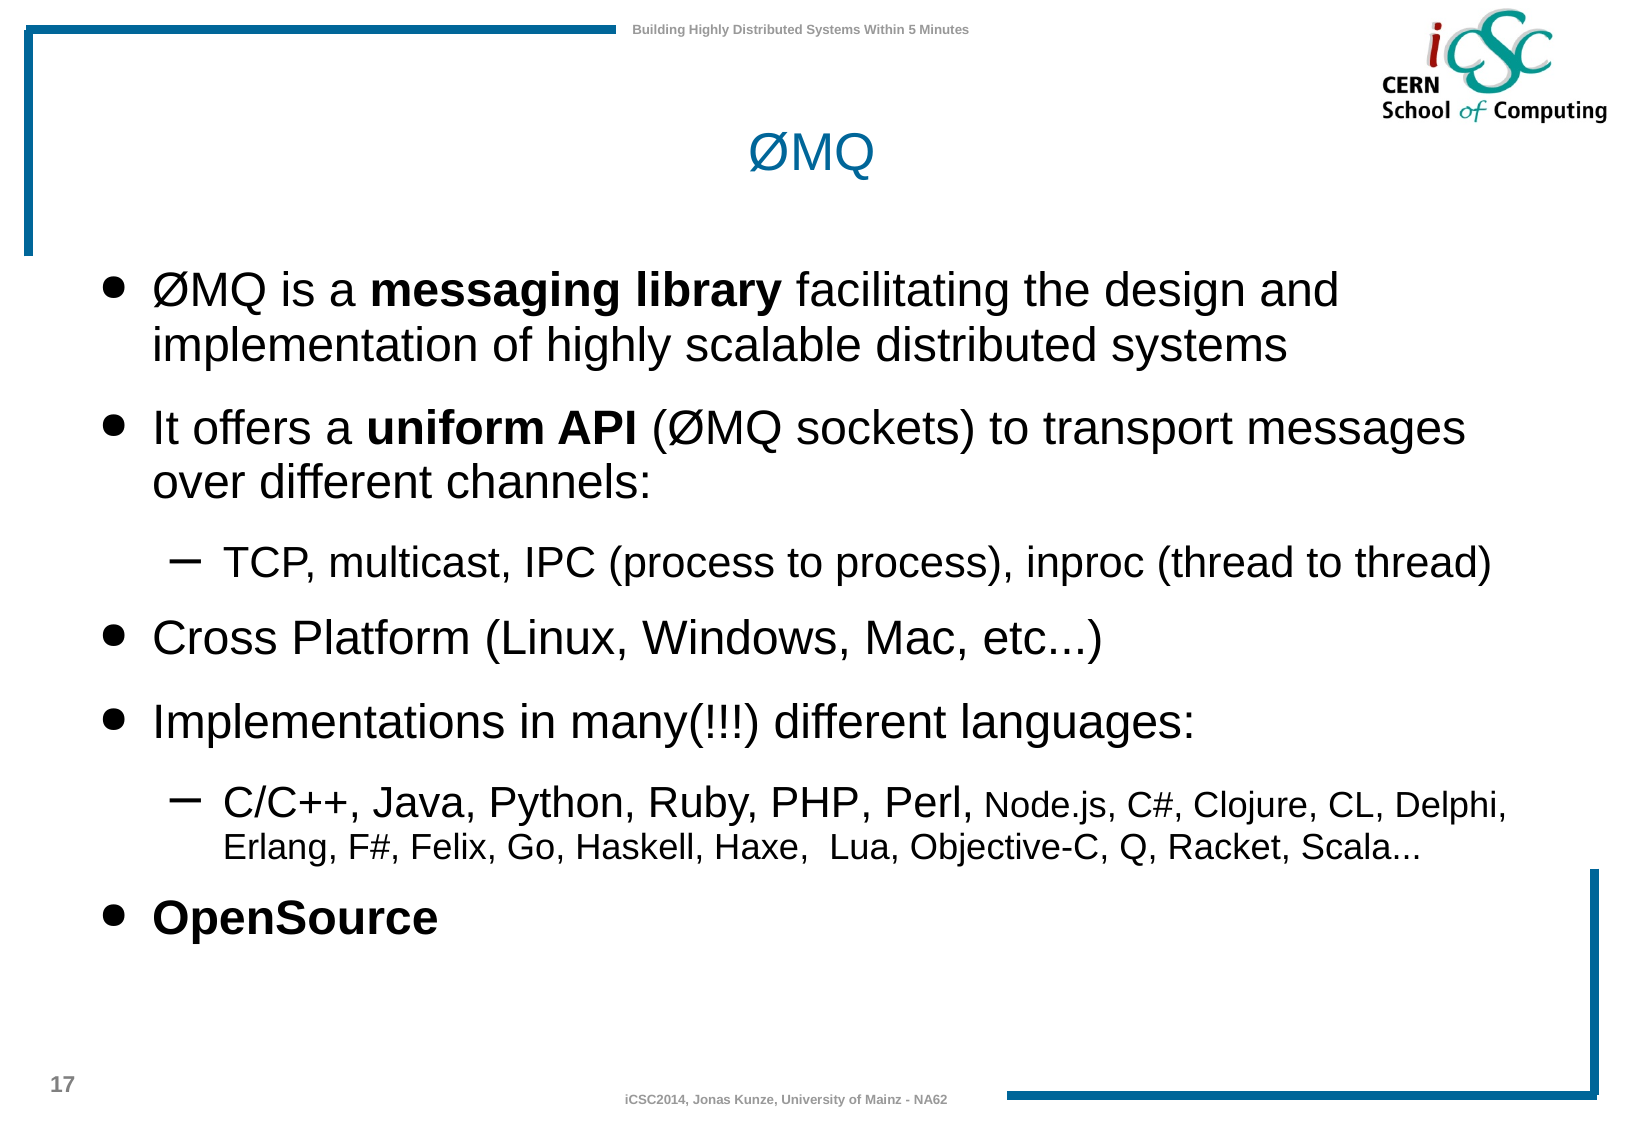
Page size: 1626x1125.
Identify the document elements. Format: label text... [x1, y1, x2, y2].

picture [1381, 8, 1608, 125]
list ØMQ is a messaging library facilitating the design and implementation of highly scalable distributed systems It offers a uniform API (ØMQ sockets) to transport messages over different channels: TCP, multicast, IPC (process to process), inproc (thread to thread) Cross Platform (Linux, Windows, Mac, etc...) Implementations in many(!!!) different languages: C/C++, Java, Python, Ruby, PHP, Perl, Node.js, C#, Clojure, CL, Delphi, Erlang, F#, Felix, Go, Haskell, Haxe, Lua, Objective-C, Q, Racket, Scala... OpenSource [81, 263, 1512, 1051]
title ØMQ [81, 44, 1544, 233]
